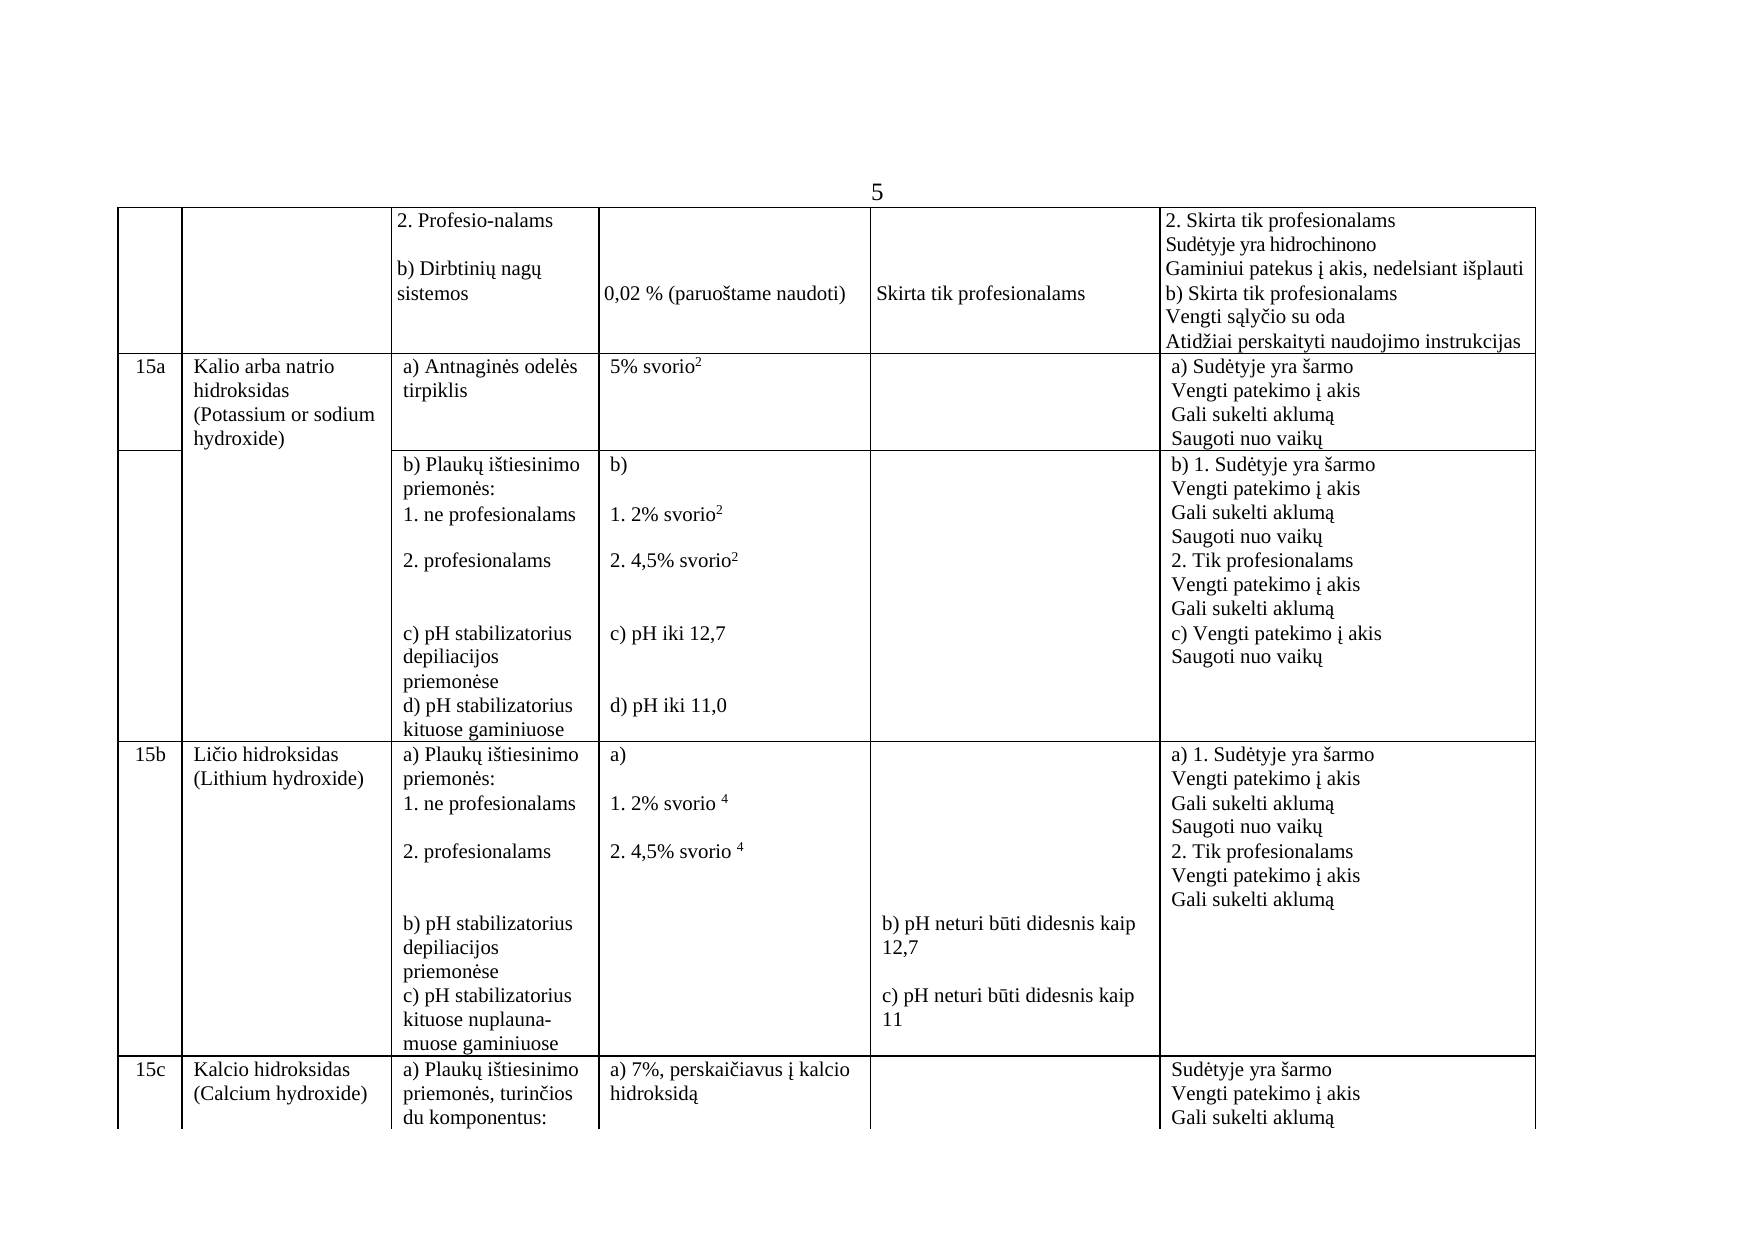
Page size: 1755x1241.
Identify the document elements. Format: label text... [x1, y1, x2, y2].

table_cell a) Sudėtyje yra šarmo Vengti patekimo į akis Gali sukelti aklumą Saugoti nuo vaikų [1161, 354, 1535, 450]
table_cell [183, 620, 391, 693]
table_cell [1536, 450, 1754, 500]
table_cell [1536, 693, 1754, 741]
table_cell a) Plaukų ištiesinimo priemonės: 1. ne profesionalams [392, 742, 598, 838]
table_cell b) pH stabilizatorius depiliacijos priemonėse [392, 911, 598, 983]
table_cell [871, 693, 1159, 741]
table_cell [1536, 983, 1754, 1055]
table_cell a) 1. 2% svorio 4 [600, 742, 870, 838]
table_cell [119, 548, 181, 620]
table_cell a) 7%, perskaičiavus į kalcio hidroksidą [600, 1057, 870, 1129]
table_cell [871, 1057, 1159, 1129]
table_cell c) pH stabilizatorius depiliacijos priemonėse [392, 620, 598, 693]
table_cell d) pH iki 11,0 [600, 693, 870, 741]
table_cell Skirta tik profesionalams [871, 208, 1159, 353]
table_cell [119, 693, 181, 741]
table_cell 2. Tik profesionalams Vengti patekimo į akis Gali sukelti aklumą [1161, 839, 1535, 911]
table_cell [871, 620, 1159, 693]
table_cell c) pH stabilizatorius kituose nuplauna-muose gaminiuose [392, 983, 598, 1055]
table_cell [183, 693, 391, 741]
table_cell a) Antnaginės odelės tirpiklis [392, 354, 598, 450]
table_cell b) [600, 451, 870, 500]
table_cell [1536, 353, 1754, 450]
table_cell [871, 742, 1159, 838]
table_cell 15c [119, 1057, 181, 1129]
table_cell c) pH neturi būti didesnis kaip 11 [871, 983, 1159, 1055]
table_cell [1161, 693, 1535, 741]
table_cell a) 1. Sudėtyje yra šarmo Vengti patekimo į akis Gali sukelti aklumą Saugoti nuo vaikų [1161, 742, 1535, 838]
table_cell 2. Profesio-nalams b) Dirbtinių nagų sistemos [392, 208, 598, 353]
table_cell 2. profesionalams [392, 548, 598, 620]
table_cell Sudėtyje yra šarmo Vengti patekimo į akis Gali sukelti aklumą [1161, 1057, 1535, 1129]
table_cell c) pH iki 12,7 [600, 620, 870, 693]
table_cell 2. 4,5% svorio2 [600, 548, 870, 620]
table_cell b) Plaukų ištiesinimo priemonės: [392, 451, 598, 500]
table_cell a) Plaukų ištiesinimo priemonės, turinčios du komponentus: [392, 1057, 598, 1129]
table_cell [119, 451, 181, 500]
table_cell [119, 500, 181, 548]
table_cell [183, 983, 391, 1055]
table_cell [1536, 911, 1754, 983]
table_cell 2. 4,5% svorio 4 [600, 839, 870, 911]
table_cell [871, 548, 1159, 620]
table_cell [119, 983, 181, 1055]
table_cell [871, 451, 1159, 500]
table_cell [119, 839, 181, 911]
table_cell [600, 983, 870, 1055]
table_cell [119, 911, 181, 983]
table_cell Kalio arba natrio hidroksidas (Potassium or sodium hydroxide) [183, 354, 391, 548]
table_cell 2. Skirta tik profesionalams Sudėtyje yra hidrochinono Gaminiui patekus į akis, nedelsiant išplauti b) Skirta tik profesionalams Vengti sąlyčio su oda Atidžiai perskaityti naudojimo instrukcijas [1161, 208, 1535, 353]
table_cell Kalcio hidroksidas (Calcium hydroxide) [183, 1057, 391, 1129]
table_cell d) pH stabilizatorius kituose gaminiuose [392, 693, 598, 741]
table_cell b) pH neturi būti didesnis kaip 12,7 [871, 911, 1159, 983]
table_cell [871, 839, 1159, 911]
table_cell 0,02 % (paruoštame naudoti) [600, 208, 870, 353]
table_cell [1536, 207, 1754, 353]
table_cell [1536, 839, 1754, 911]
table_cell [600, 911, 870, 983]
table_cell [183, 839, 391, 911]
table_cell [1536, 548, 1754, 620]
table_cell [119, 620, 181, 693]
table_cell [119, 208, 181, 353]
table_cell [1161, 983, 1535, 1055]
table_cell [1161, 911, 1535, 983]
table_cell 15a [119, 354, 181, 450]
table_cell [1536, 500, 1754, 548]
table_cell [1536, 620, 1754, 693]
table_cell [871, 354, 1159, 450]
table_cell 1. ne profesionalams [392, 500, 598, 548]
table_cell 1. 2% svorio2 [600, 500, 870, 548]
table_cell [183, 208, 391, 353]
table_cell [871, 500, 1159, 548]
table_cell 2. profesionalams [392, 839, 598, 911]
table_cell [1536, 1055, 1754, 1129]
table_cell [183, 911, 391, 983]
table_cell 2. Tik profesionalams Vengti patekimo į akis Gali sukelti aklumą [1161, 548, 1535, 620]
table_cell Ličio hidroksidas (Lithium hydroxide) [183, 742, 391, 838]
table_cell [183, 548, 391, 620]
table_cell [1536, 741, 1754, 838]
table_cell 5% svorio2 [600, 354, 870, 450]
table_cell 15b [119, 742, 181, 838]
table_cell c) Vengti patekimo į akis Saugoti nuo vaikų [1161, 620, 1535, 693]
table_cell b) 1. Sudėtyje yra šarmo Vengti patekimo į akis Gali sukelti aklumą Saugoti nuo vaikų [1161, 451, 1535, 548]
